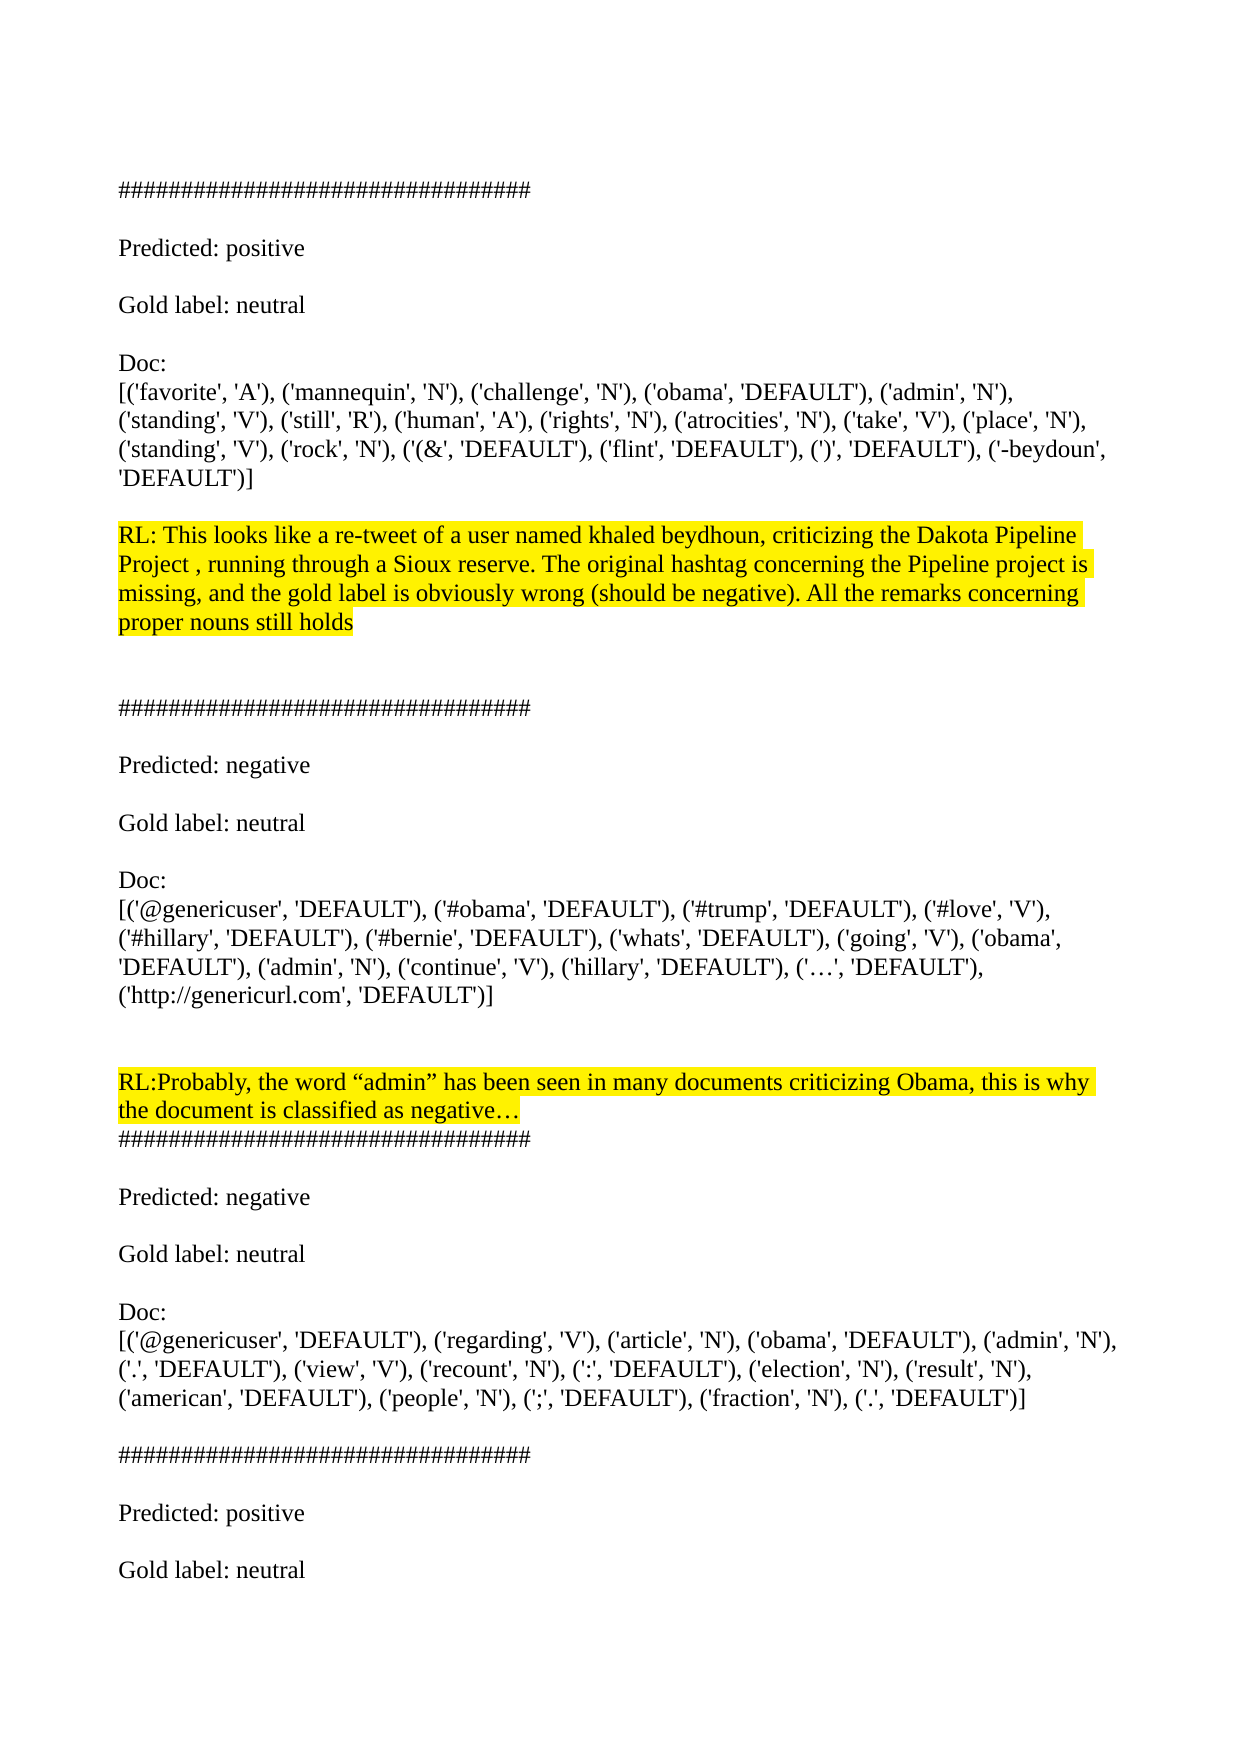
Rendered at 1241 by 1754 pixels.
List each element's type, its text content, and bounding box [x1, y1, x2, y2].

text Doc: [118, 1297, 1122, 1326]
text Predicted: negative [118, 1182, 1122, 1211]
text Doc: [118, 348, 1122, 377]
text ################################# [118, 1441, 1122, 1469]
text Predicted: positive [118, 233, 1122, 262]
text RL: This looks like a re-tweet of a user named khaled beydhoun, criticizing the Dakota Pipeline Project , running through a Sioux reserve. The original hashtag concerning the Pipeline project is missing, and the gold label is obviously wrong (should be negative). All the remarks concerning proper nouns still holds [118, 521, 1122, 636]
text ################################# [118, 693, 1122, 722]
text Gold label: neutral [118, 1556, 1122, 1584]
text Doc: [118, 866, 1122, 894]
text [('@genericuser', 'DEFAULT'), ('regarding', 'V'), ('article', 'N'), ('obama', 'DEFAULT'), ('admin', 'N'), ('.', 'DEFAULT'), ('view', 'V'), ('recount', 'N'), (':', 'DEFAULT'), ('election', 'N'), ('result', 'N'), ('american', 'DEFAULT'), ('people', 'N'), (';', 'DEFAULT'), ('fraction', 'N'), ('.', 'DEFAULT')] [118, 1326, 1122, 1412]
text Gold label: neutral [118, 808, 1122, 837]
text ################################# [118, 1124, 1122, 1153]
text Predicted: positive [118, 1498, 1122, 1527]
text Predicted: negative [118, 751, 1122, 779]
text [('favorite', 'A'), ('mannequin', 'N'), ('challenge', 'N'), ('obama', 'DEFAULT'), ('admin', 'N'), ('standing', 'V'), ('still', 'R'), ('human', 'A'), ('rights', 'N'), ('atrocities', 'N'), ('take', 'V'), ('place', 'N'), ('standing', 'V'), ('rock', 'N'), ('(&', 'DEFAULT'), ('flint', 'DEFAULT'), (')', 'DEFAULT'), ('-beydoun', 'DEFAULT')] [118, 377, 1122, 492]
text RL:Probably, the word “admin” has been seen in many documents criticizing Obama, this is why the document is classified as negative… [118, 1067, 1122, 1124]
text [('@genericuser', 'DEFAULT'), ('#obama', 'DEFAULT'), ('#trump', 'DEFAULT'), ('#love', 'V'), ('#hillary', 'DEFAULT'), ('#bernie', 'DEFAULT'), ('whats', 'DEFAULT'), ('going', 'V'), ('obama', 'DEFAULT'), ('admin', 'N'), ('continue', 'V'), ('hillary', 'DEFAULT'), ('…', 'DEFAULT'), ('http://genericurl.com', 'DEFAULT')] [118, 894, 1122, 1009]
text Gold label: neutral [118, 291, 1122, 319]
text Gold label: neutral [118, 1239, 1122, 1268]
text ################################# [118, 176, 1122, 204]
